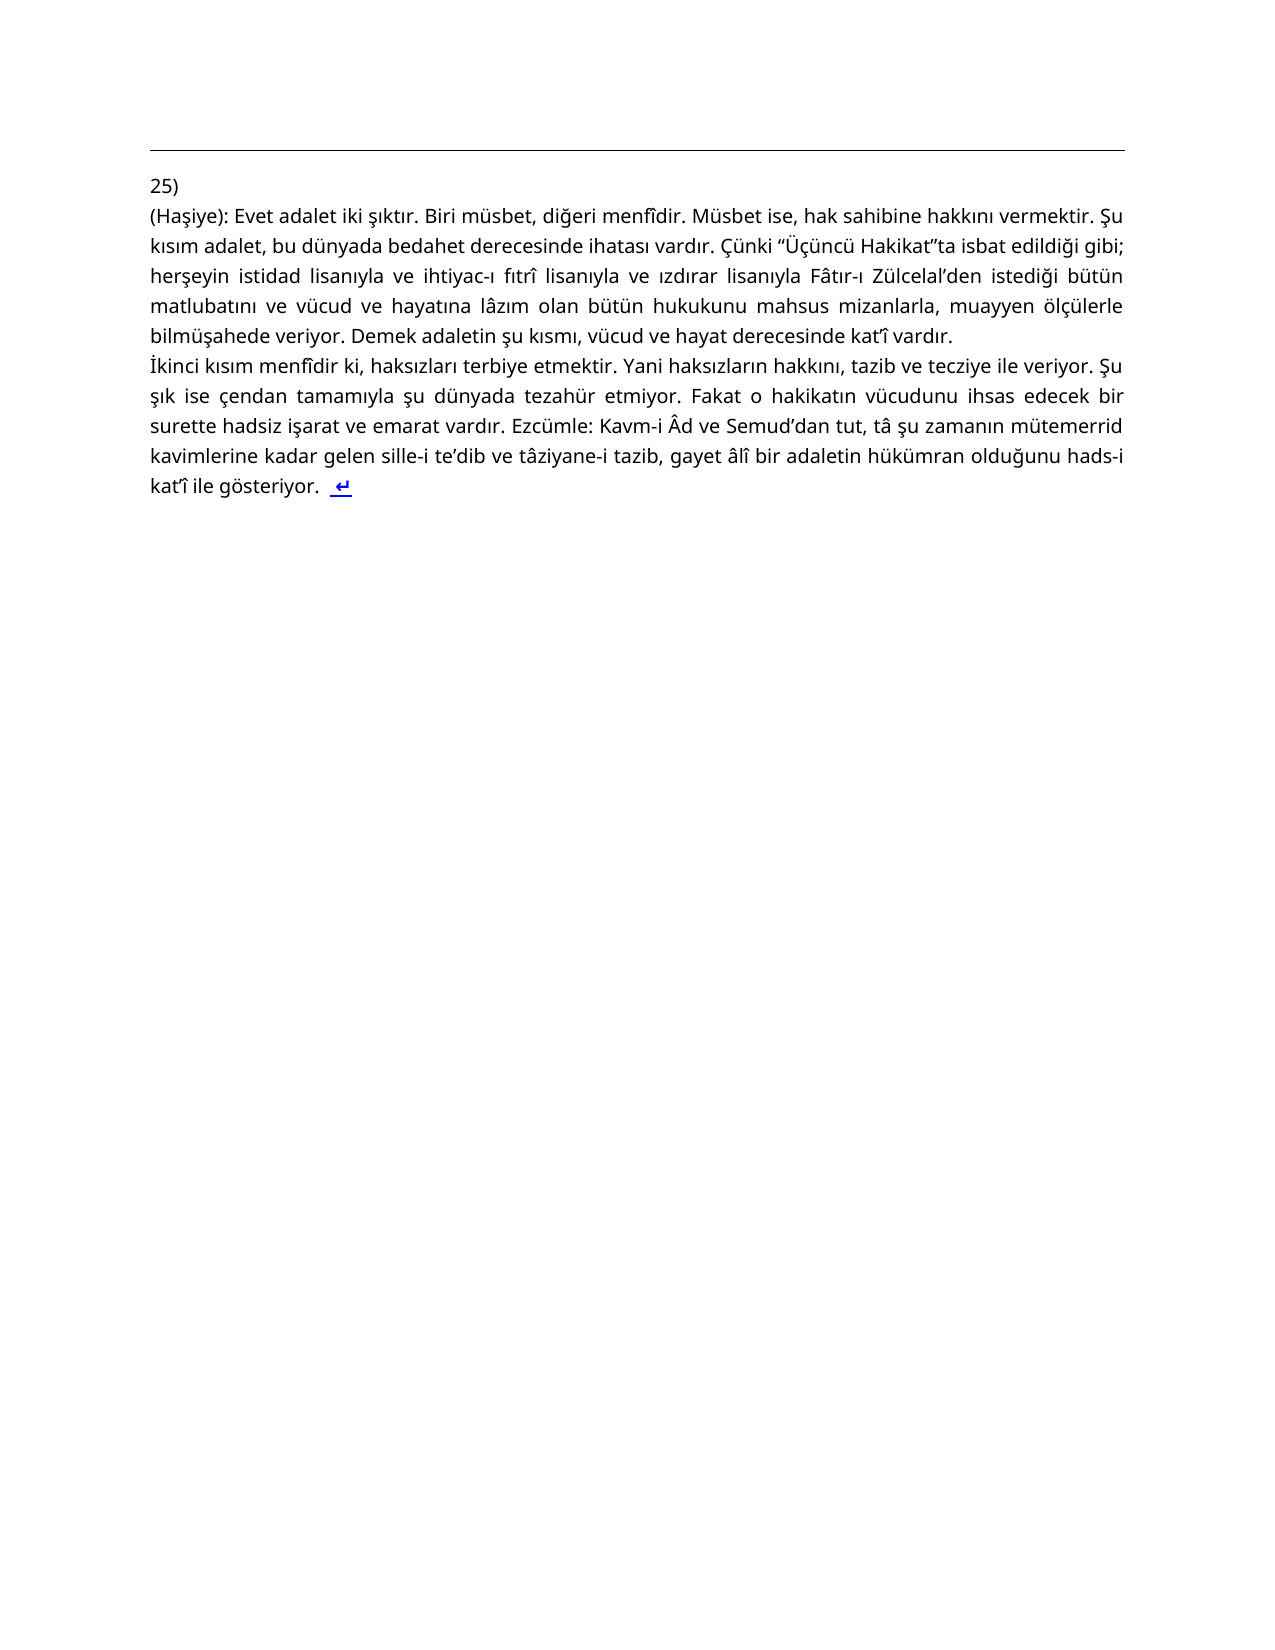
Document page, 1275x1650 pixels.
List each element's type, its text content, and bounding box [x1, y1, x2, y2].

text İkinci kısım menfîdir ki, haksızları terbiye etmektir. Yani haksızların hakkını, tazib ve tecziye ile veriyor. Şu şık ise çendan tamamıyla şu dünyada tezahür etmiyor. Fakat o hakikatın vücudunu ihsas edecek bir surette hadsiz işarat ve emarat vardır. Ezcümle: Kavm-i Âd ve Semud’dan tut, tâ şu zamanın mütemerrid kavimlerine kadar gelen sille-i te’dib ve tâziyane-i tazib, gayet âlî bir adaletin hükümran olduğunu hads-i kat’î ile gösteriyor. ↵ [150, 349, 1125, 499]
text (Haşiye): Evet adalet iki şıktır. Biri müsbet, diğeri menfîdir. Müsbet ise, hak sahibine hakkını vermektir. Şu kısım adalet, bu dünyada bedahet derecesinde ihatası vardır. Çünki “Üçüncü Hakikat”ta isbat edildiği gibi; herşeyin istidad lisanıyla ve ihtiyac-ı fıtrî lisanıyla ve ızdırar lisanıyla Fâtır-ı Zülcelal’den istediği bütün matlubatını ve vücud ve hayatına lâzım olan bütün hukukunu mahsus mizanlarla, muayyen ölçülerle bilmüşahede veriyor. Demek adaletin şu kısmı, vücud ve hayat derecesinde kat’î vardır. [150, 199, 1125, 349]
text 25) [150, 151, 1125, 199]
